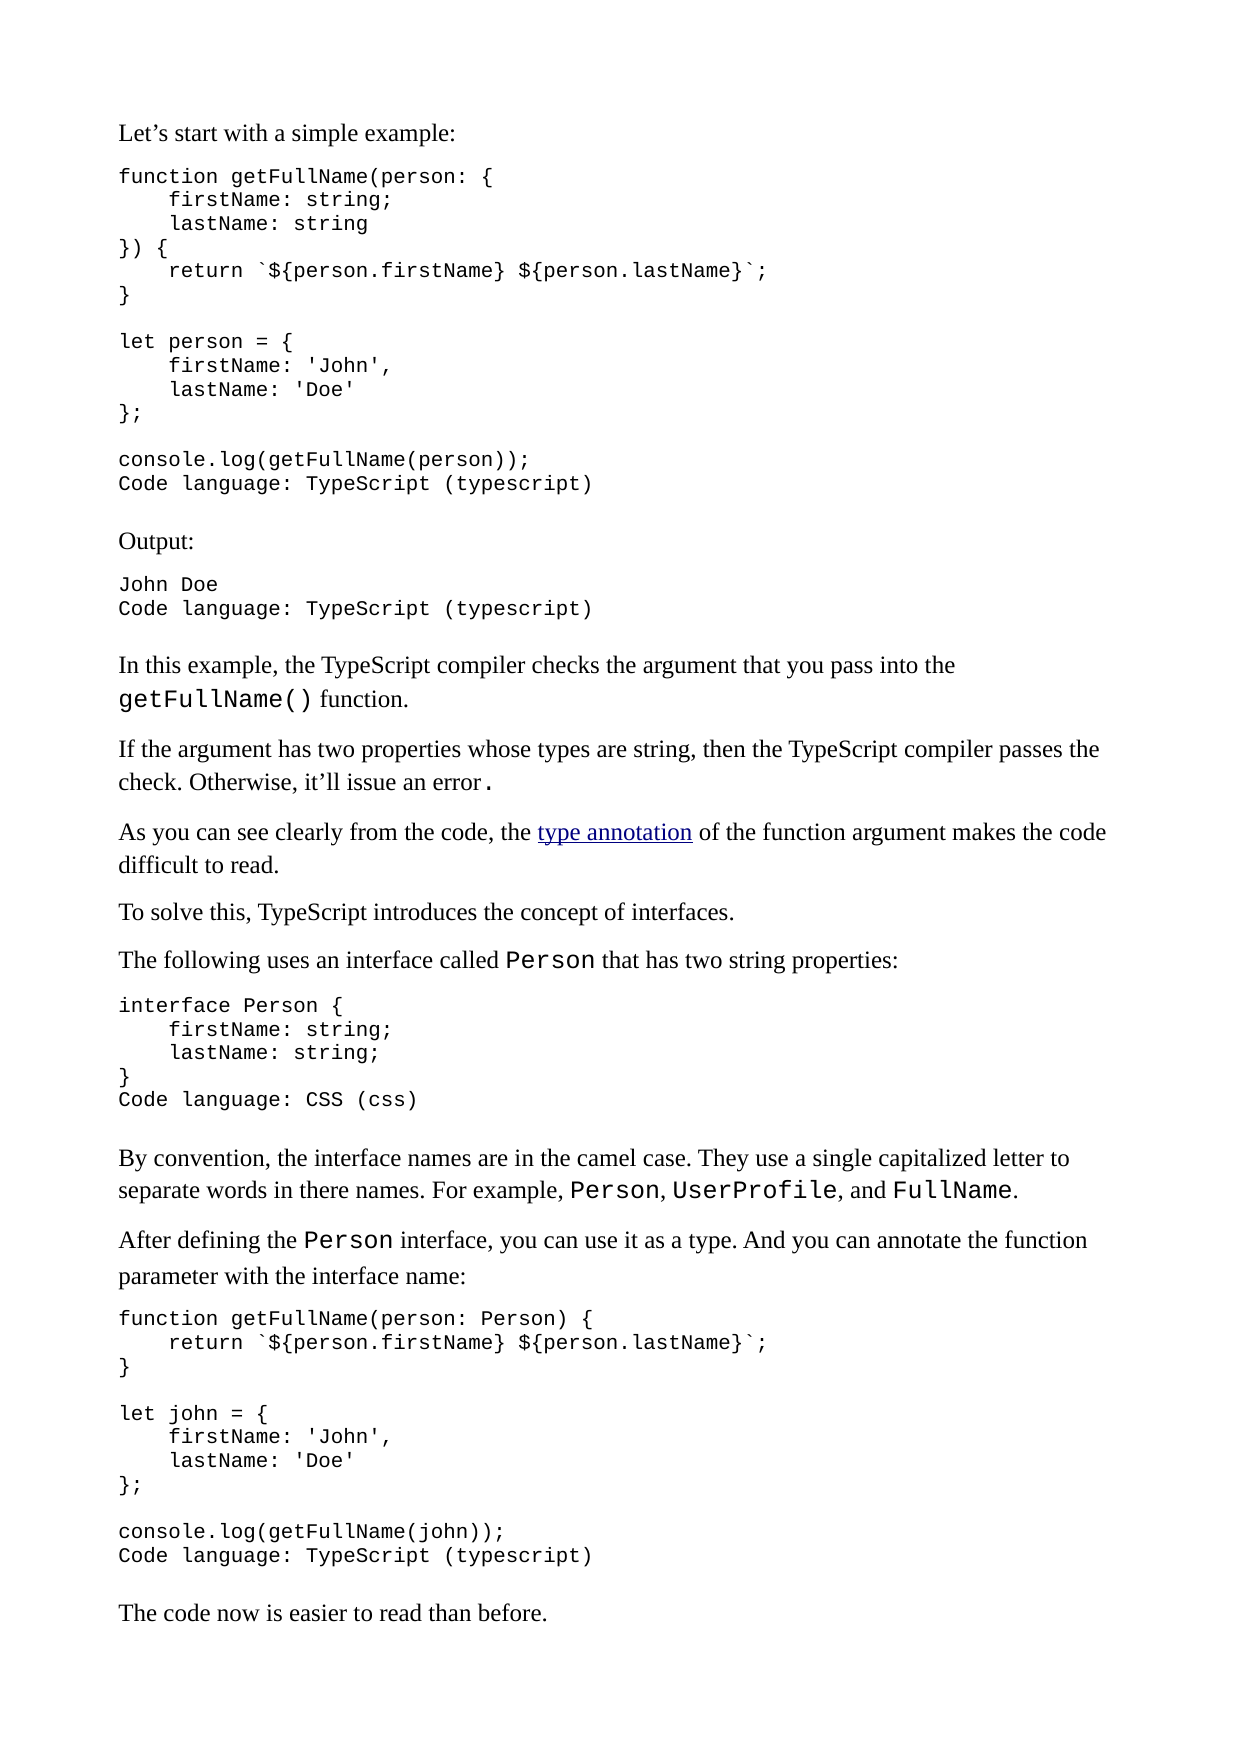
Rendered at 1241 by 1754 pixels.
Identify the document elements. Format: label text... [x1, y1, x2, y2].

text Code language: TypeScript (typescript) [118, 1545, 1122, 1568]
text } [118, 1356, 1122, 1379]
text return `${person.firstName} ${person.lastName}`; [118, 260, 1122, 284]
text John Doe [118, 574, 1122, 597]
text lastName: 'Doe' [118, 378, 1122, 402]
text Let’s start with a simple example: [118, 118, 1122, 147]
text To solve this, TypeScript introduces the concept of interfaces. [118, 897, 1122, 926]
text }; [118, 1474, 1122, 1497]
text Output: [118, 526, 1122, 555]
text console.log(getFullName(person)); [118, 449, 1122, 473]
text }) { [118, 237, 1122, 260]
text let john = { [118, 1403, 1122, 1427]
text lastName: string; [118, 1042, 1122, 1066]
text As you can see clearly from the code, the type annotation of the function argument makes the code difficult to read. [118, 817, 1122, 878]
text firstName: string; [118, 1018, 1122, 1042]
text function getFullName(person: Person) { [118, 1308, 1122, 1332]
text Code language: CSS (css) [118, 1089, 1122, 1113]
text Code language: TypeScript (typescript) [118, 597, 1122, 621]
text After defining the Person interface, you can use it as a type. And you can annotate the function parameter with the interface name: [118, 1226, 1122, 1289]
text By convention, the interface names are in the camel case. They use a single capitalized letter to separate words in there names. For example, Person, UserProfile, and FullName. [118, 1143, 1122, 1206]
text lastName: string [118, 213, 1122, 237]
text firstName: string; [118, 189, 1122, 213]
text firstName: 'John', [118, 1427, 1122, 1450]
text } [118, 1066, 1122, 1089]
text } [118, 284, 1122, 308]
text console.log(getFullName(john)); [118, 1521, 1122, 1545]
text function getFullName(person: { [118, 166, 1122, 189]
text interface Person { [118, 995, 1122, 1018]
text In this example, the TypeScript compiler checks the argument that you pass into the getFullName() function. [118, 651, 1122, 714]
text The following uses an interface called Person that has two string properties: [118, 945, 1122, 976]
text If the argument has two properties whose types are string, then the TypeScript compiler passes the check. Otherwise, it’ll issue an error. [118, 734, 1122, 797]
text let person = { [118, 331, 1122, 355]
text return `${person.firstName} ${person.lastName}`; [118, 1332, 1122, 1356]
text Code language: TypeScript (typescript) [118, 473, 1122, 497]
text }; [118, 402, 1122, 426]
text The code now is easier to read than before. [118, 1598, 1122, 1627]
text lastName: 'Doe' [118, 1450, 1122, 1474]
text firstName: 'John', [118, 355, 1122, 378]
